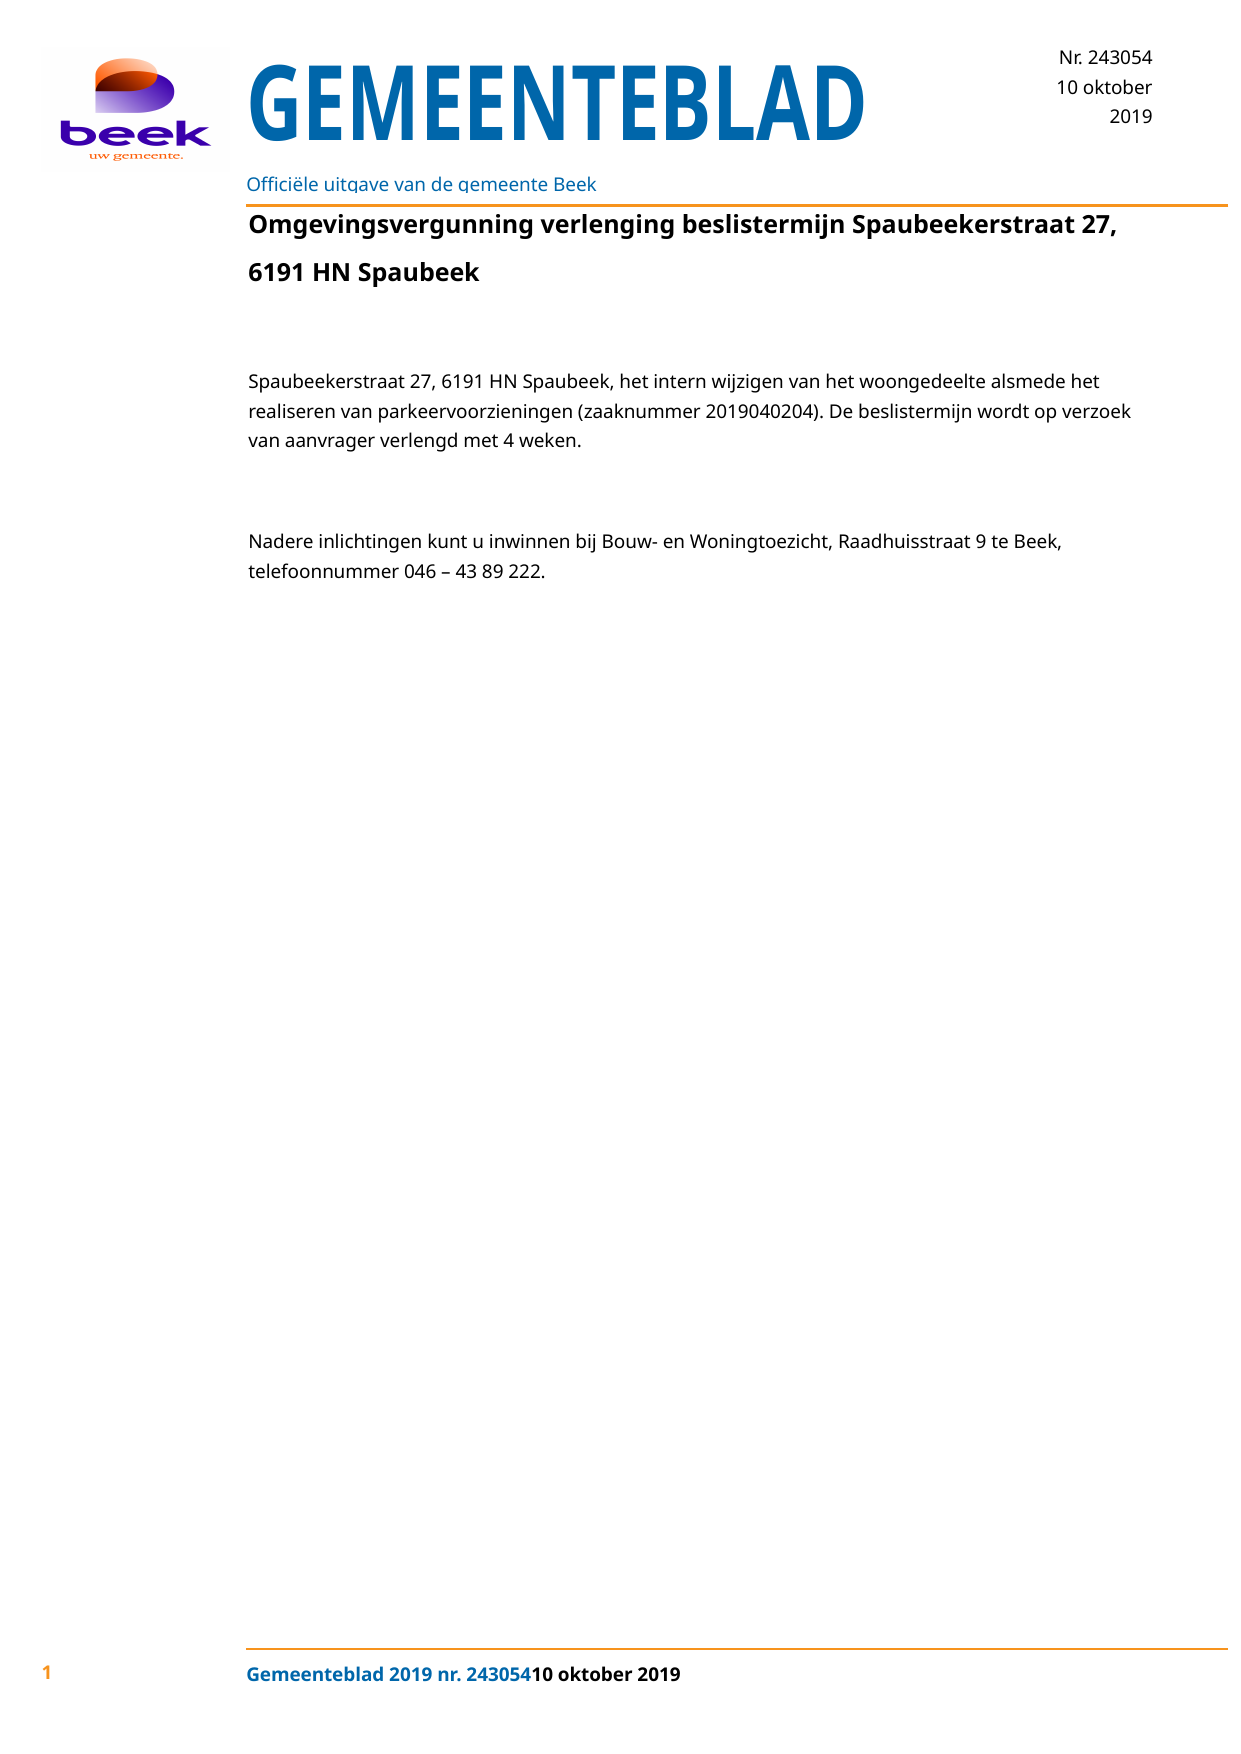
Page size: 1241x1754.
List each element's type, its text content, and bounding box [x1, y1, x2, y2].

text Omgevingsvergunning verlenging beslistermijn Spaubeekerstraat 27, 6191 HN Spaubeek [248, 207, 1152, 288]
text Nadere inlichtingen kunt u inwinnen bij Bouw- en Woningtoezicht, Raadhuisstraat 9 te Beek, telefoonnummer 046 – 43 89 222. [248, 528, 1152, 584]
text Spaubeekerstraat 27, 6191 HN Spaubeek, het intern wijzigen van het woongedeelte alsmede het realiseren van parkeervoorzieningen (zaaknummer 2019040204). De beslistermijn wordt op verzoek van aanvrager verlengd met 4 weken. [248, 368, 1152, 453]
picture [41, 47, 231, 172]
